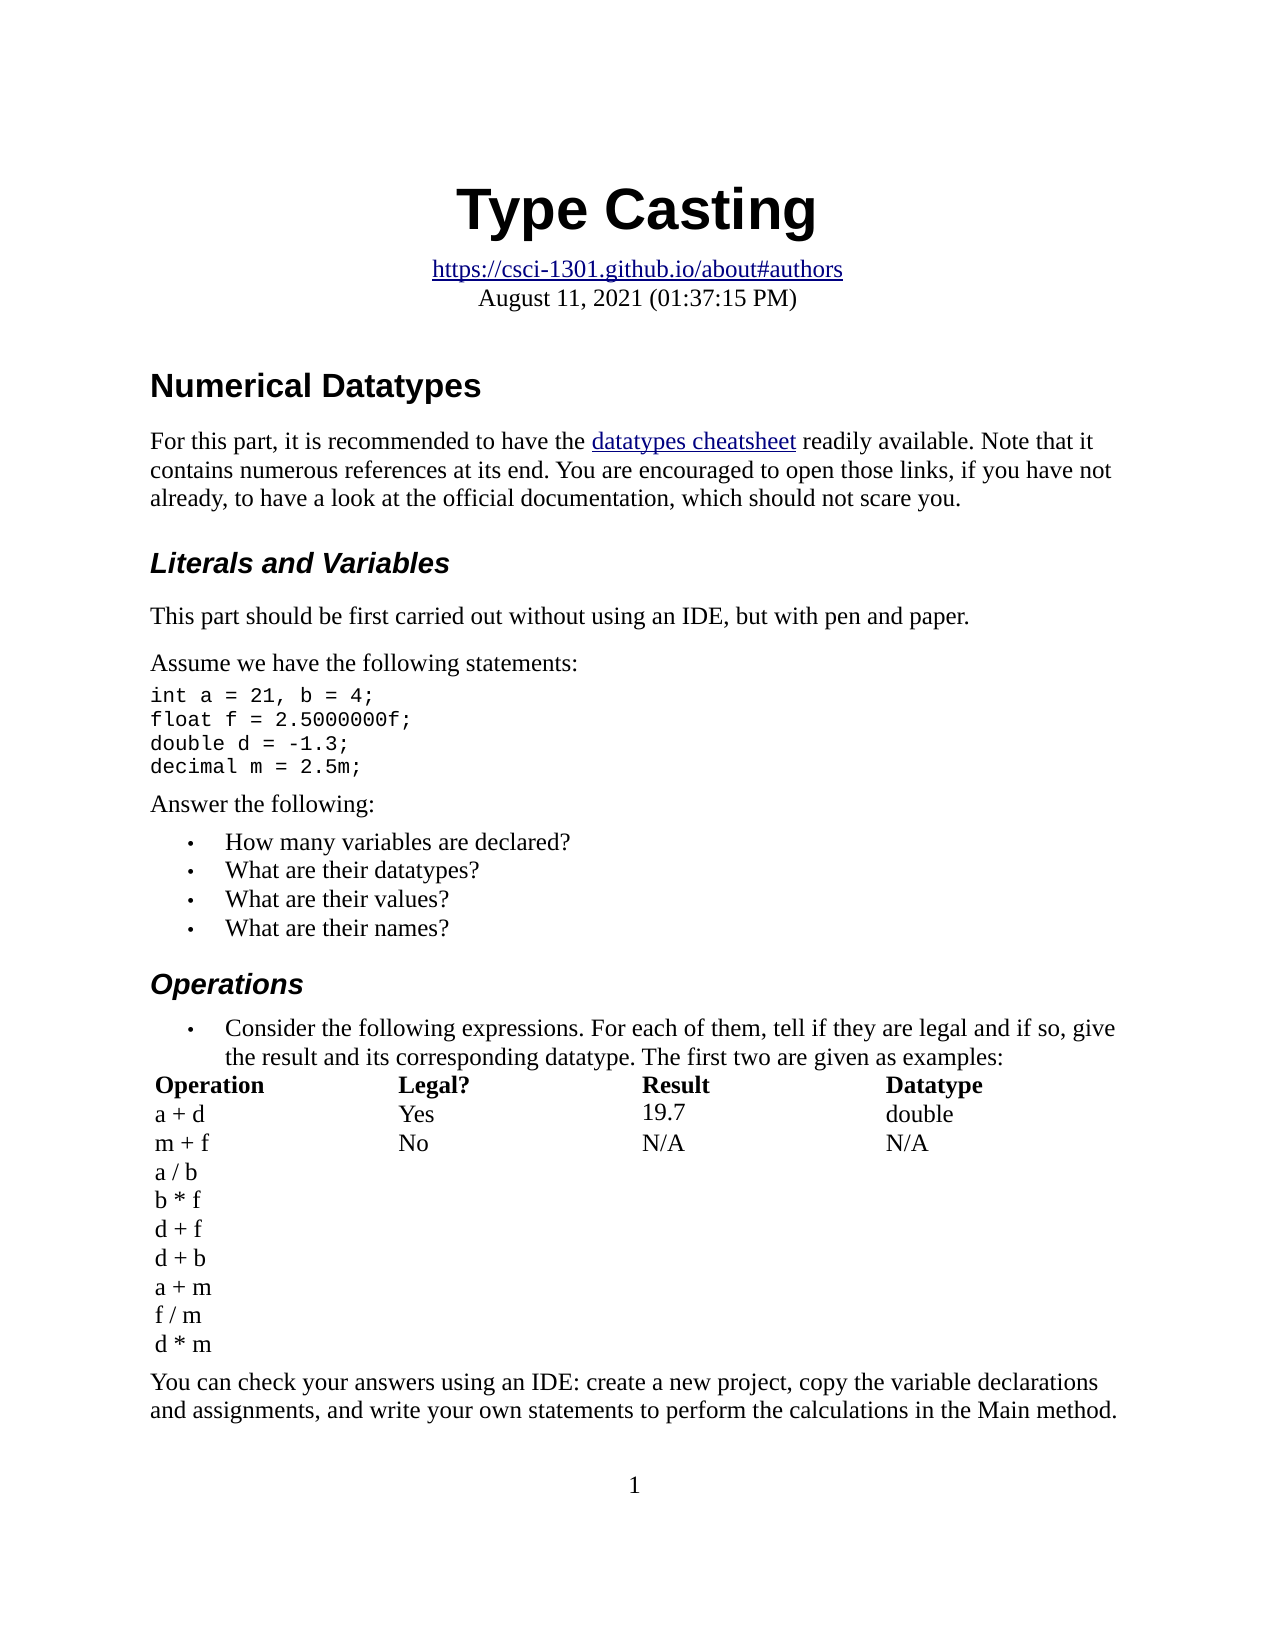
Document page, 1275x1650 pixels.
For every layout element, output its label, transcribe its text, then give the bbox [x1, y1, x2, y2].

table_cell [881, 1243, 1125, 1272]
text float f = 2.5000000f; [150, 709, 1125, 733]
table_cell N/A [638, 1128, 881, 1157]
table_header Operation [150, 1070, 394, 1099]
text Assume we have the following statements: [150, 648, 1125, 677]
table_cell [881, 1300, 1125, 1329]
text August 11, 2021 (01:37:15 PM) [150, 283, 1125, 312]
table_cell [394, 1329, 637, 1358]
table_cell No [394, 1128, 637, 1157]
table_cell double [881, 1099, 1125, 1128]
subtitle Literals and Variables [150, 546, 1125, 580]
table_cell d + f [150, 1214, 394, 1243]
table_cell [638, 1185, 881, 1214]
subtitle Operations [150, 967, 1125, 1000]
table_cell Yes [394, 1099, 637, 1128]
table_cell a + d [150, 1099, 394, 1128]
table_cell d * m [150, 1329, 394, 1358]
table_cell d + b [150, 1243, 394, 1272]
table_cell [881, 1214, 1125, 1243]
table_cell a + m [150, 1272, 394, 1300]
title Type Casting [150, 175, 1125, 242]
table_cell [638, 1300, 881, 1329]
table_cell [394, 1243, 637, 1272]
text https://csci-1301.github.io/about#authors [150, 254, 1125, 283]
table_cell [394, 1272, 637, 1300]
list What are their names? [187, 913, 1125, 942]
table_cell N/A [881, 1128, 1125, 1157]
text You can check your answers using an IDE: create a new project, copy the variable declarations and assignments, and write your own statements to perform the calculations in the Main method. [150, 1367, 1125, 1424]
table_cell f / m [150, 1300, 394, 1329]
table_cell [638, 1243, 881, 1272]
table_cell [881, 1272, 1125, 1300]
list What are their values? [187, 884, 1125, 913]
text int a = 21, b = 4; [150, 686, 1125, 709]
table_cell [394, 1300, 637, 1329]
table_header Datatype [881, 1070, 1125, 1099]
table_cell [394, 1214, 637, 1243]
list How many variables are declared? [187, 827, 1125, 856]
list Consider the following expressions. For each of them, tell if they are legal and if so, give the result and its corresponding datatype. The first two are given as examples: [187, 1013, 1125, 1070]
table_cell [881, 1157, 1125, 1185]
list What are their datatypes? [187, 856, 1125, 884]
text For this part, it is recommended to have the datatypes cheatsheet readily available. Note that it contains numerous references at its end. You are encouraged to open those links, if you have not already, to have a look at the official documentation, which should not scare you. [150, 426, 1125, 512]
text decimal m = 2.5m; [150, 756, 1125, 780]
table_cell a / b [150, 1157, 394, 1185]
table_cell [881, 1329, 1125, 1358]
subtitle Numerical Datatypes [150, 366, 1125, 404]
table_cell [638, 1272, 881, 1300]
table_cell [638, 1214, 881, 1243]
table_header Legal? [394, 1070, 637, 1099]
text This part should be first carried out without using an IDE, but with pen and paper. [150, 601, 1125, 630]
table_cell [638, 1329, 881, 1358]
table_cell m + f [150, 1128, 394, 1157]
table_cell [394, 1157, 637, 1185]
table_cell [394, 1185, 637, 1214]
table_cell [881, 1185, 1125, 1214]
table_cell [638, 1099, 881, 1128]
table_cell b * f [150, 1185, 394, 1214]
text Answer the following: [150, 789, 1125, 818]
table_header Result [638, 1070, 881, 1099]
table_cell [638, 1157, 881, 1185]
text double d = -1.3; [150, 733, 1125, 756]
